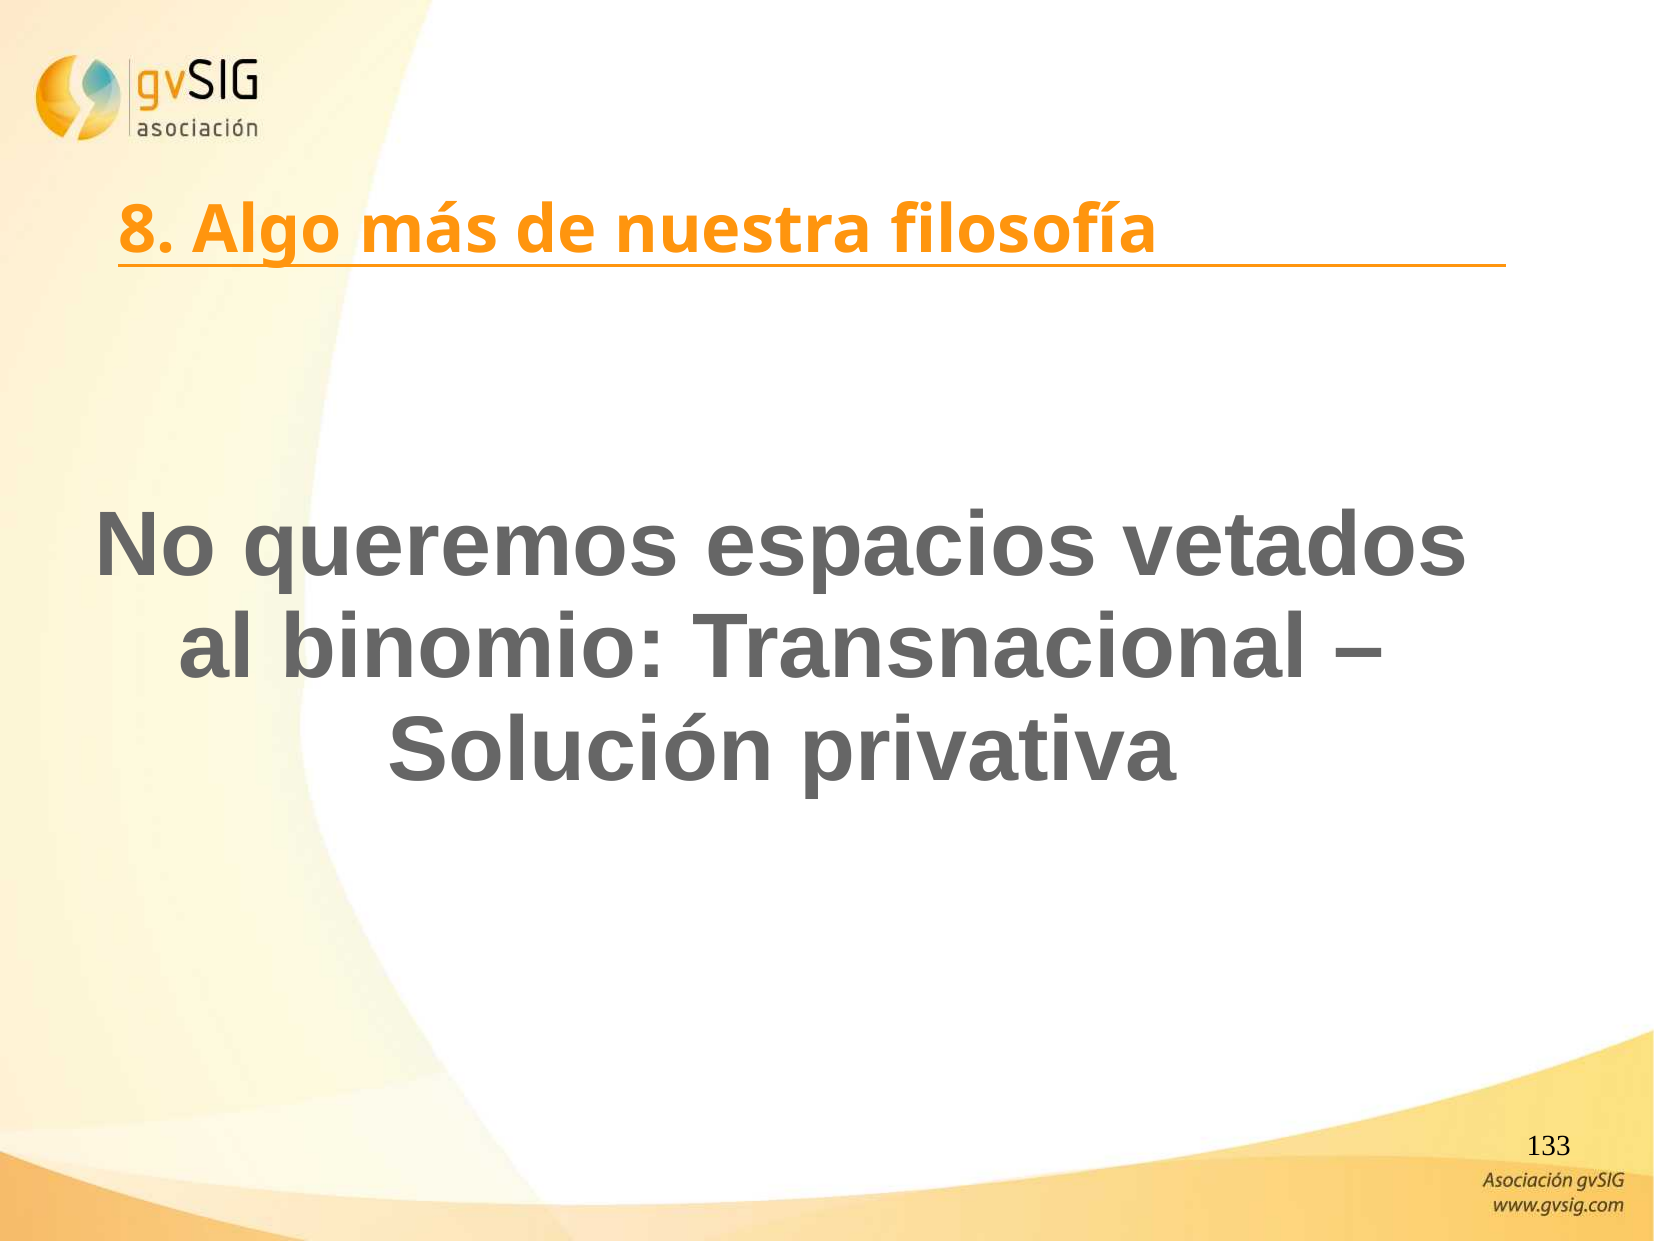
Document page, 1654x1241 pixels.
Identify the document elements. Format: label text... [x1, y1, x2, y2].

picture [0, 0, 1654, 1241]
title 8. Algo más de nuestra filosofía [118, 177, 1607, 276]
text_box No queremos espacios vetados al binomio: Transnacional – Solución privativa [29, 442, 1536, 808]
